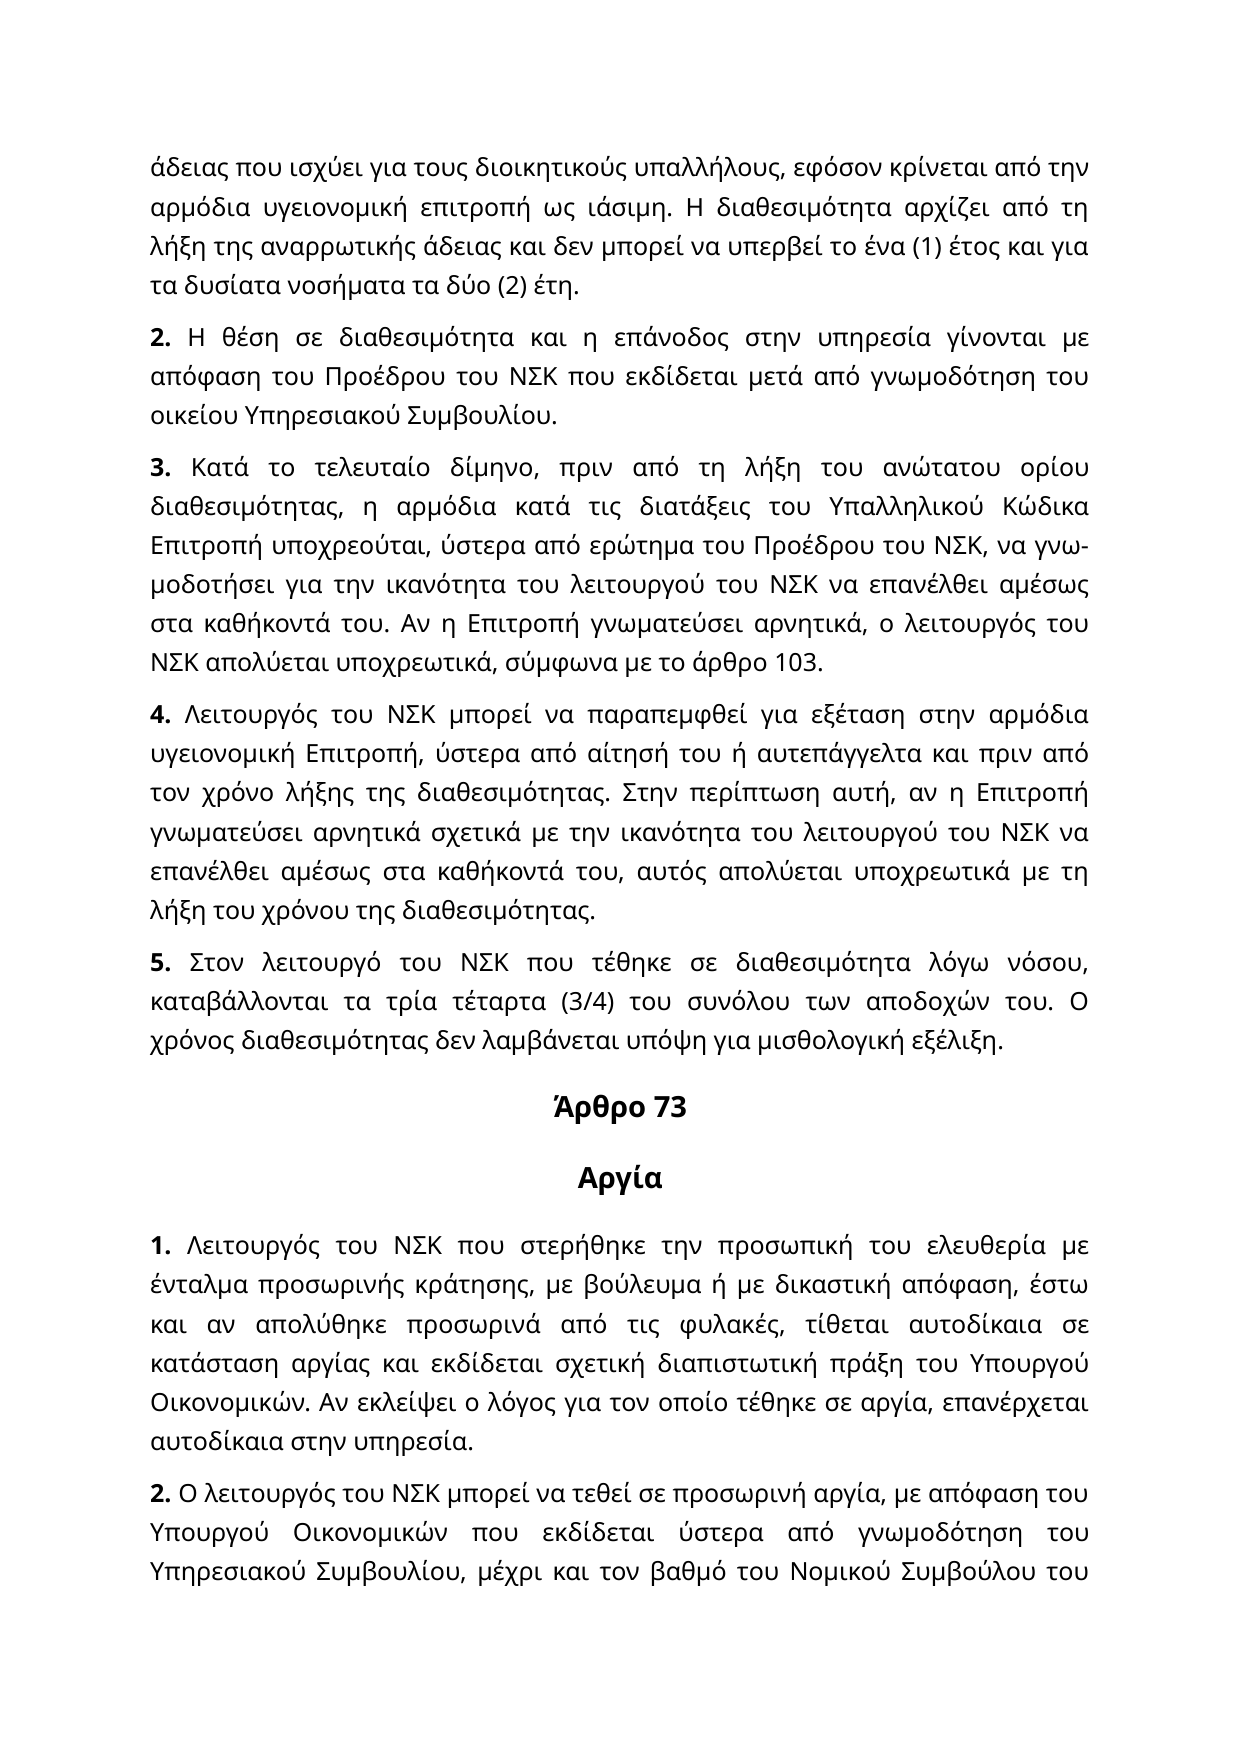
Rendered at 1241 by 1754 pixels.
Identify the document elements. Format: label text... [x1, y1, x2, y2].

subtitle Αργία [150, 1157, 1090, 1197]
text 1. Λειτουργός του ΝΣΚ που στερήθηκε την προσωπική του ελευθερία με ένταλμα προσωρινής κράτησης, με βούλευμα ή με δικαστική απόφαση, έστω και αν απολύθηκε προσωρινά από τις φυλακές, τίθεται αυτοδίκαια σε κατάσταση αργίας και εκδίδεται σχετική διαπιστωτική πράξη του Υπουργού Οικονομικών. Αν εκλείψει ο λόγος για τον οποίο τέθηκε σε αργία, επανέρχεται αυτοδίκαια στην υπηρεσία. [150, 1228, 1090, 1458]
subtitle Άρθρο 73 [150, 1087, 1090, 1126]
text 3. Κατά το τελευταίο δίμηνο, πριν από τη λήξη του ανώτατου ορίου διαθεσιμότητας, η αρμόδια κατά τις διατάξεις του Υπαλληλικού Κώδικα Επιτροπή υποχρεούται, ύστερα από ερώτημα του Προέδρου του ΝΣΚ, να γνω- μοδοτήσει για την ικανότητα του λειτουργού του ΝΣΚ να επανέλθει αμέσως στα καθήκοντά του. Αν η Επιτροπή γνωματεύσει αρνητικά, ο λειτουργός του ΝΣΚ απολύεται υποχρεωτικά, σύμφωνα με το άρθρο 103. [150, 449, 1090, 679]
text 2. Η θέση σε διαθεσιμότητα και η επάνοδος στην υπηρεσία γίνονται με απόφαση του Προέδρου του ΝΣΚ που εκδίδεται μετά από γνωμοδότηση του οικείου Υπηρεσιακού Συμβουλίου. [150, 319, 1090, 432]
text 5. Στον λειτουργό του ΝΣΚ που τέθηκε σε διαθεσιμότητα λόγω νόσου, καταβάλλονται τα τρία τέταρτα (3/4) του συνόλου των αποδοχών του. Ο χρόνος διαθεσιμότητας δεν λαμβάνεται υπόψη για μισθολογική εξέλιξη. [150, 944, 1090, 1057]
text άδειας που ισχύει για τους διοικητικούς υπαλλήλους, εφόσον κρίνεται από την αρμόδια υγειονομική επιτροπή ως ιάσιμη. Η διαθεσιμότητα αρχίζει από τη λήξη της αναρρωτικής άδειας και δεν μπορεί να υπερβεί το ένα (1) έτος και για τα δυσίατα νοσήματα τα δύο (2) έτη. [150, 150, 1090, 302]
text 2. Ο λειτουργός του ΝΣΚ μπορεί να τεθεί σε προσωρινή αργία, με απόφαση του Υπουργού Οικονομικών που εκδίδεται ύστερα από γνωμοδότηση του Υπηρεσιακού Συμβουλίου, μέχρι και τον βαθμό του Νομικού Συμβούλου του [150, 1475, 1090, 1588]
text 4. Λειτουργός του ΝΣΚ μπορεί να παραπεμφθεί για εξέταση στην αρμόδια υγειονομική Επιτροπή, ύστερα από αίτησή του ή αυτεπάγγελτα και πριν από τον χρόνο λήξης της διαθεσιμότητας. Στην περίπτωση αυτή, αν η Επιτροπή γνωματεύσει αρνητικά σχετικά με την ικανότητα του λειτουργού του ΝΣΚ να επανέλθει αμέσως στα καθήκοντά του, αυτός απολύεται υποχρεωτικά με τη λήξη του χρόνου της διαθεσιμότητας. [150, 697, 1090, 927]
